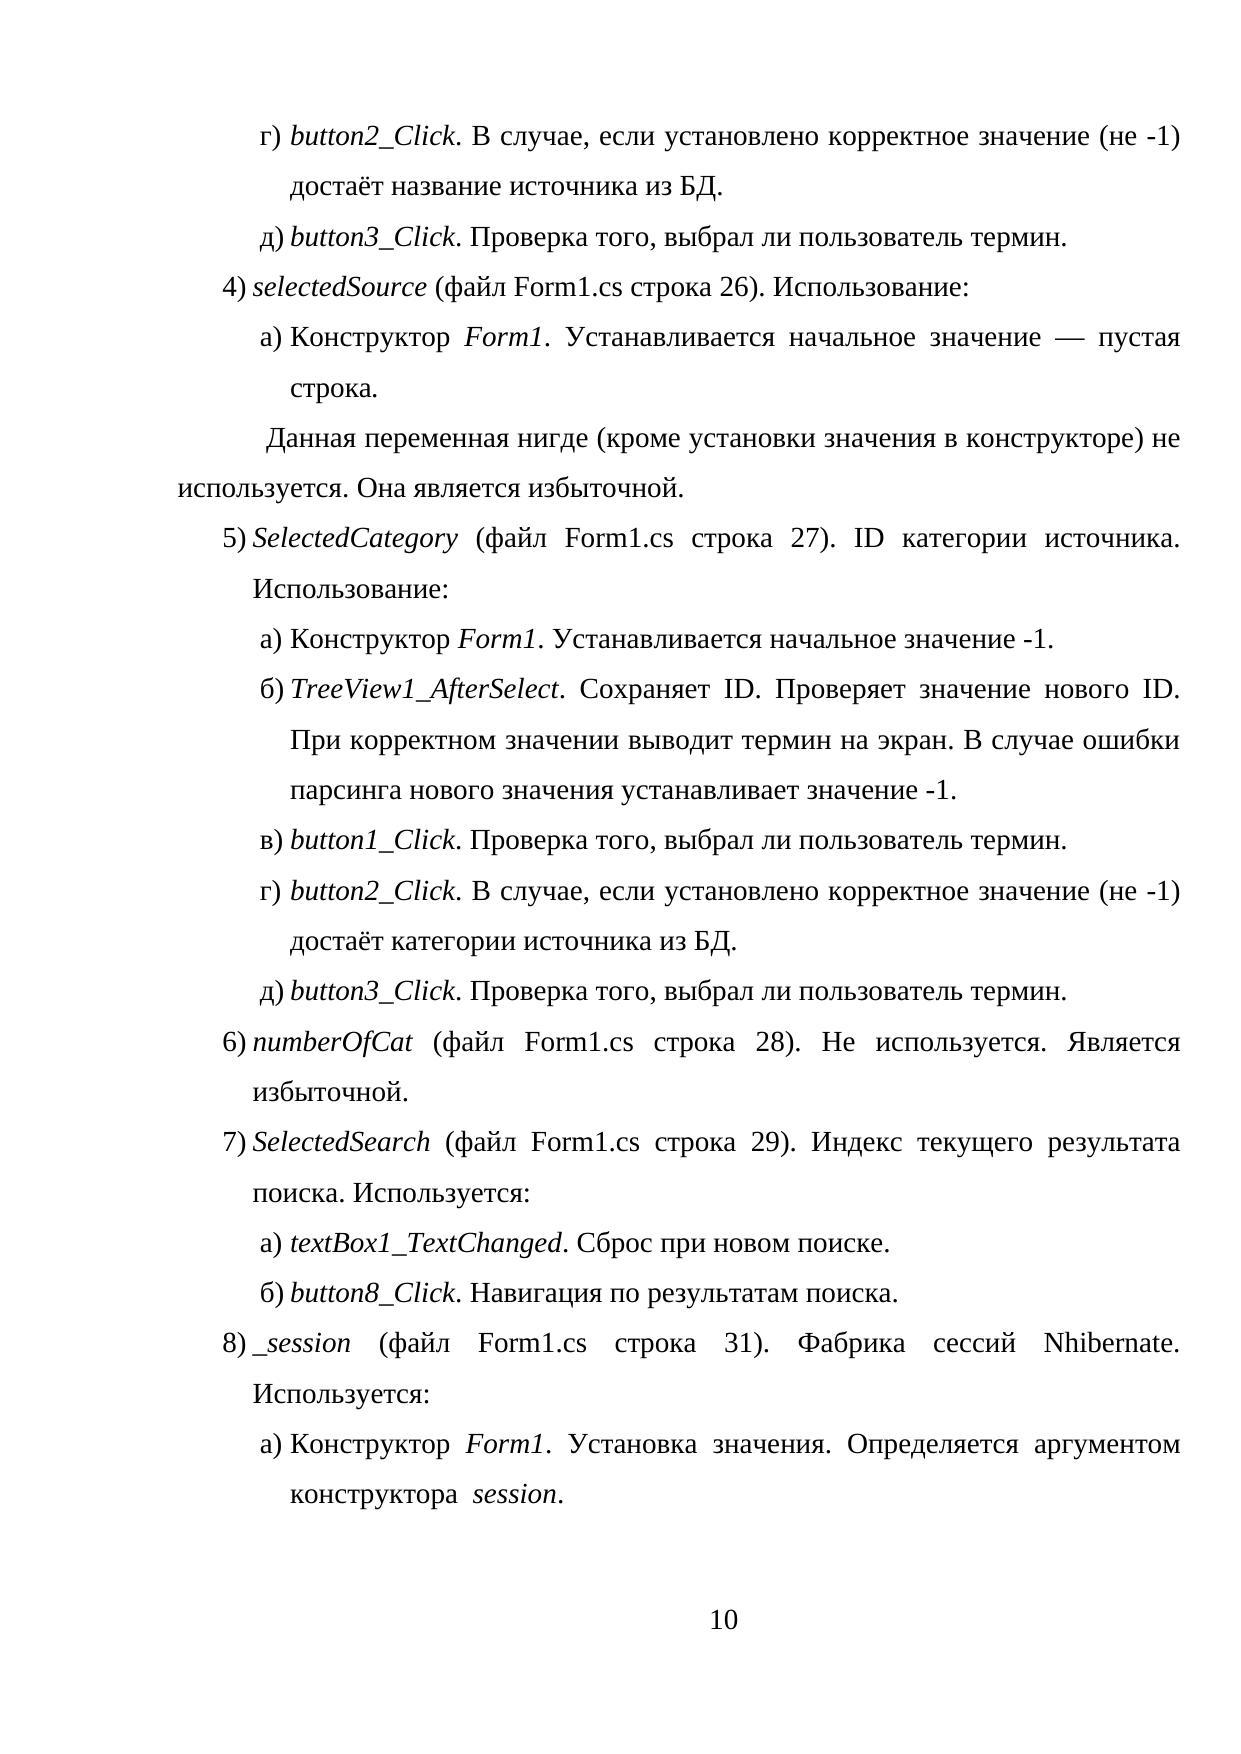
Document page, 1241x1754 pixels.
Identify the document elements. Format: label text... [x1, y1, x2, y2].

list button1_Click. Проверка того, выбрал ли пользователь термин. [252, 822, 1181, 856]
list Конструктор Form1. Установка значения. Определяется аргументом конструктора session. [252, 1426, 1181, 1510]
list button3_Click. Проверка того, выбрал ли пользователь термин. [252, 973, 1181, 1007]
list button2_Click. В случае, если установлено корректное значение (не -1) достаёт название источника из БД. [252, 118, 1181, 202]
list TreeView1_AfterSelect. Сохраняет ID. Проверяет значение нового ID. При корректном значении выводит термин на экран. В случае ошибки парсинга нового значения устанавливает значение -1. [252, 672, 1181, 806]
list button2_Click. В случае, если установлено корректное значение (не -1) достаёт категории источника из БД. [252, 873, 1181, 957]
list button8_Click. Навигация по результатам поиска. [252, 1275, 1181, 1309]
list button3_Click. Проверка того, выбрал ли пользователь термин. [252, 219, 1181, 252]
list SelectedCategory (файл Form1.cs строка 27). ID категории источника. Использование: [215, 521, 1181, 604]
text Данная переменная нигде (кроме установки значения в конструкторе) не используется. Она является избыточной. [177, 420, 1181, 504]
list Конструктор Form1. Устанавливается начальное значение -1. [252, 621, 1181, 655]
list _session (файл Form1.cs строка 31). Фабрика сессий Nhibernate. Используется: [215, 1326, 1181, 1409]
list selectedSource (файл Form1.cs строка 26). Использование: [215, 269, 1181, 303]
list numberOfCat (файл Form1.cs строка 28). Не используется. Является избыточной. [215, 1024, 1181, 1108]
list Конструктор Form1. Устанавливается начальное значение — пустая строка. [252, 319, 1181, 403]
list SelectedSearch (файл Form1.cs строка 29). Индекс текущего результата поиска. Используется: [215, 1124, 1181, 1208]
list textBox1_TextChanged. Cброс при новом поиске. [252, 1225, 1181, 1258]
